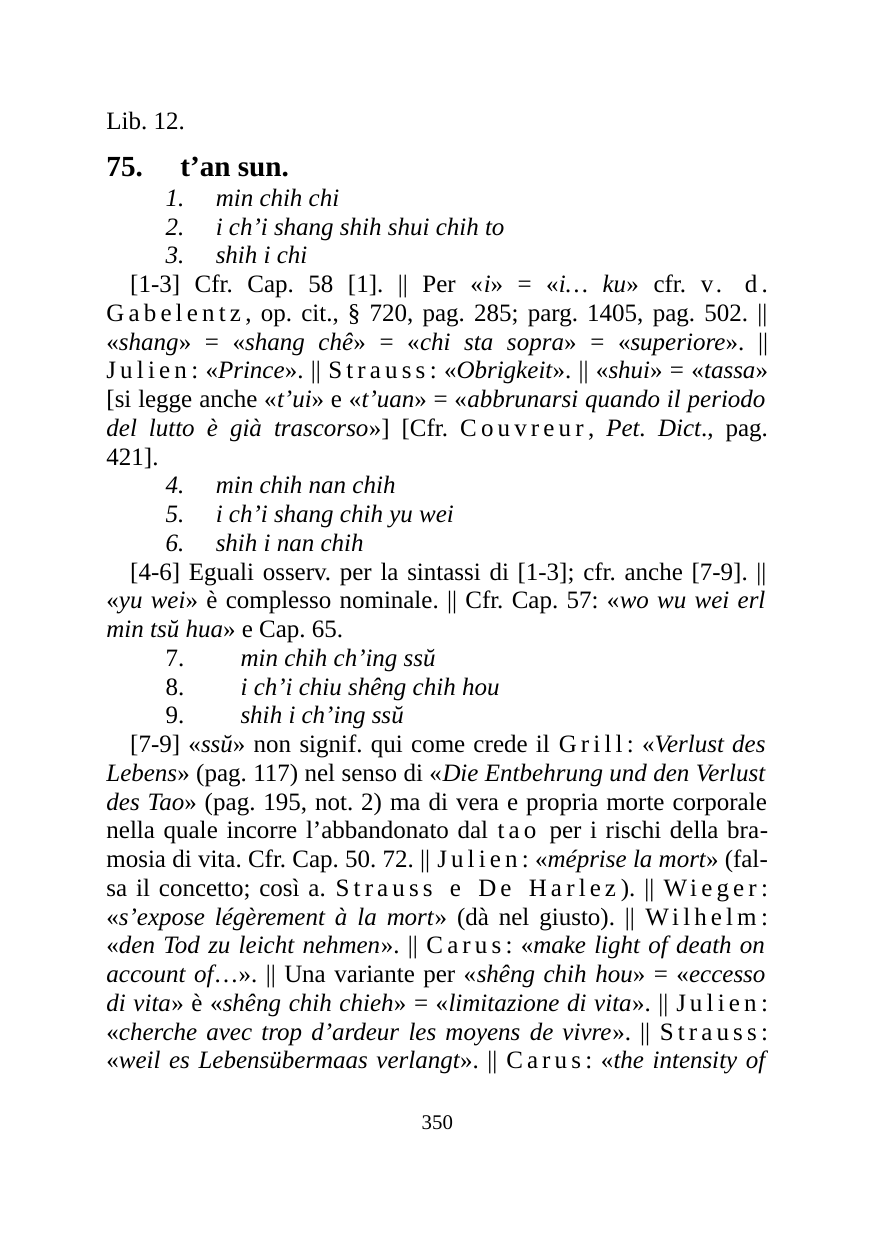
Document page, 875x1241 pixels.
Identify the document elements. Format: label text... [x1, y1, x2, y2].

text Lib. 12. [106, 106, 768, 135]
text [4-6] Eguali osserv. per la sintassi di [1-3]; cfr. anche [7-9]. || «yu wei» è complesso nominale. || Cfr. Cap. 57: «wo wu wei erl min tsŭ hua» e Cap. 65. [106, 557, 768, 643]
list shih i chi [165, 241, 768, 269]
list shih i ch’ing ssŭ [165, 701, 768, 729]
text [7-9] «ssŭ» non signif. qui come crede il Grill: «Verlust des Lebens» (pag. 117) nel senso di «Die Entbehrung und den Verlust des Tao» (pag. 195, not. 2) ma di vera e propria morte corporale nella quale incorre l’abbandonato dal tao per i rischi della bra­mosia di vita. Cfr. Cap. 50. 72. || Julien: «méprise la mort» (fal­sa il concetto; così a. Strauss e De Harlez). || Wieger: «s’expose légèrement à la mort» (dà nel giusto). || Wilhelm: «den Tod zu leicht nehmen». || Carus: «make light of death on account of…». || Una variante per «shêng chih hou» = «eccesso di vita» è «shêng chih chieh» = «limitazione di vita». || Julien: «cherche avec trop d’ardeur les moyens de vivre». || Strauss: «weil es Lebensübermaas verlangt». || Carus: «the intensity of [106, 729, 768, 1074]
list min chih chi [165, 183, 768, 212]
list shih i nan chih [165, 528, 768, 557]
text [1-3] Cfr. Cap. 58 [1]. || Per «i» = «i… ku» cfr. v. d. Gabelentz, op. cit., § 720, pag. 285; parg. 1405, pag. 502. || «shang» = «shang chê» = «chi sta sopra» = «superiore». || Julien: «Prince». || Strauss: «Obrigkeit». || «shui» = «tassa» [si legge anche «t’ui» e «t’uan» = «abbrunarsi quando il periodo del lutto è già trascorso»] [Cfr. Couvreur, Pet. Dict., pag. 421]. [106, 269, 768, 471]
subtitle 75. t’an sun. [106, 149, 768, 183]
list min chih ch’ing ssŭ [165, 643, 768, 672]
list i ch’i shang chih yu wei [165, 499, 768, 528]
list i ch’i chiu shêng chih hou [165, 672, 768, 701]
list min chih nan chih [165, 471, 768, 499]
list i ch’i shang shih shui chih to [165, 212, 768, 241]
